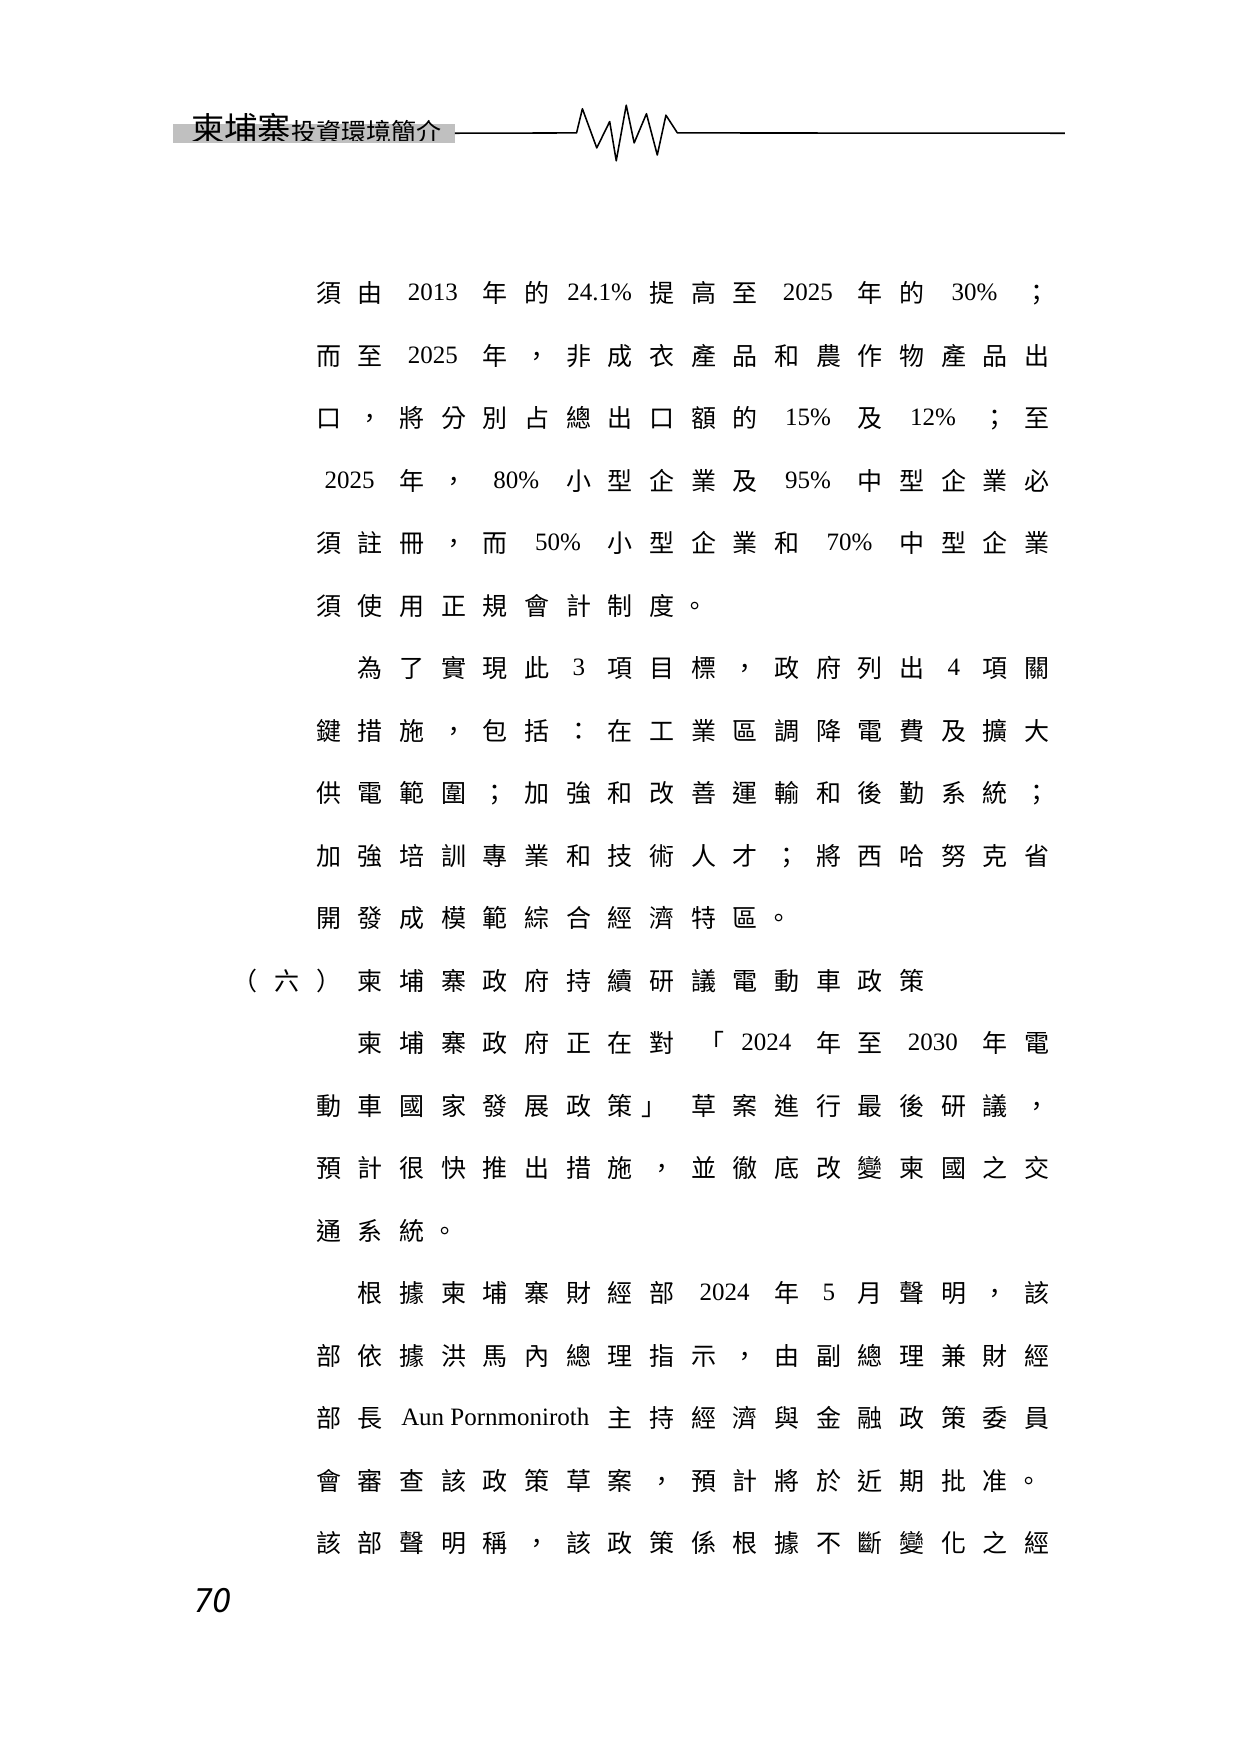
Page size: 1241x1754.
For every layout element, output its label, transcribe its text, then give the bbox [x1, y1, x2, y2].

text 為了實現此3項目標，政府列出4項關鍵措施，包括：在工業區調降電費及擴大供電範圍；加強和改善運輸和後勤系統；加強培訓專業和技術人才；將西哈努克省開發成模範綜合經濟特區。 [281, 625, 1058, 938]
text （六）柬埔寨政府持續研議電動車政策 [207, 938, 1058, 1000]
text 須由2013年的24.1%提高至2025年的30%；而至2025年，非成衣產品和農作物產品出口，將分別占總出口額的15%及12%；至2025年，80%小型企業及95%中型企業必須註冊，而50%小型企業和70%中型企業須使用正規會計制度。 [281, 250, 1058, 625]
text 柬埔寨政府正在對「2024年至2030年電動車國家發展政策」草案進行最後研議，預計很快推出措施，並徹底改變柬國之交通系統。 [281, 1000, 1058, 1250]
text 根據柬埔寨財經部2024年5月聲明，該部依據洪馬內總理指示，由副總理兼財經部長Aun Pornmoniroth主持經濟與金融政策委員會審查該政策草案，預計將於近期批准。該部聲明稱，該政策係根據不斷變化之經 [281, 1250, 1058, 1563]
